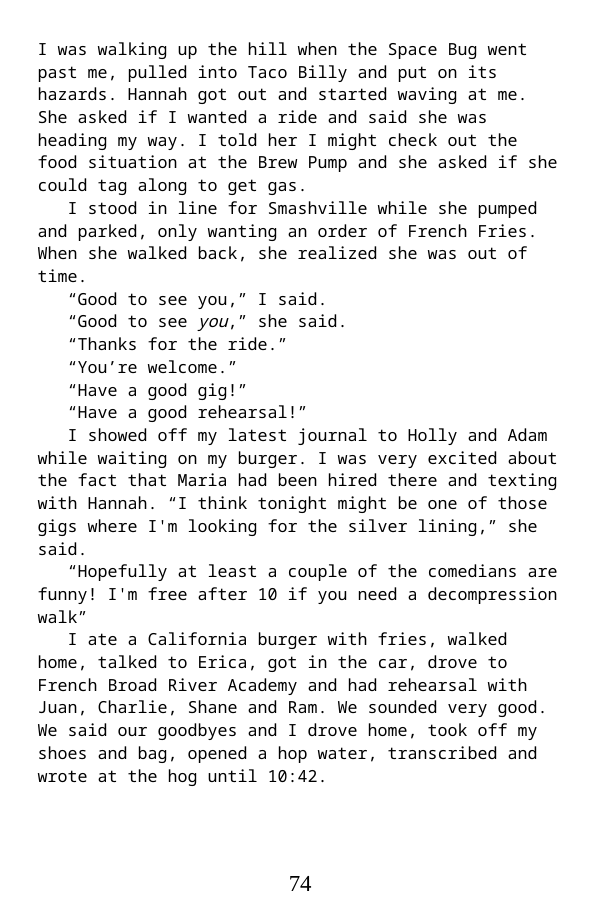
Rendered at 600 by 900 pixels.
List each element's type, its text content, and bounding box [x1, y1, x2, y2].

text I ate a California burger with fries, walked home, talked to Erica, got in the car, drove to French Broad River Academy and had rehearsal with Juan, Charlie, Shane and Ram. We sounded very good. We said our goodbyes and I drove home, took off my shoes and bag, opened a hop water, transcribed and wrote at the hog until 10:42. [37, 628, 562, 787]
text “Thanks for the ride.” [37, 333, 562, 355]
text “Good to see you,” I said. [37, 287, 562, 310]
text “You’re welcome.” [37, 355, 562, 378]
text “Good to see you,” she said. [37, 310, 562, 333]
text I was walking up the hill when the Space Bug went past me, pulled into Taco Billy and put on its hazards. Hannah got out and started waving at me. She asked if I wanted a ride and said she was heading my way. I told her I might check out the food situation at the Brew Pump and she asked if she could tag along to get gas. [37, 37, 562, 196]
text “Have a good gig!” [37, 378, 562, 401]
text “Have a good rehearsal!” [37, 401, 562, 423]
text I stood in line for Smashville while she pumped and parked, only wanting an order of French Fries. When she walked back, she realized she was out of time. [37, 196, 562, 287]
text “Hopefully at least a couple of the comedians are funny! I'm free after 10 if you need a decompression walk” [37, 560, 562, 628]
text I showed off my latest journal to Holly and Adam while waiting on my burger. I was very excited about the fact that Maria had been hired there and texting with Hannah. “I think tonight might be one of those gigs where I'm looking for the silver lining,” she said. [37, 423, 562, 560]
